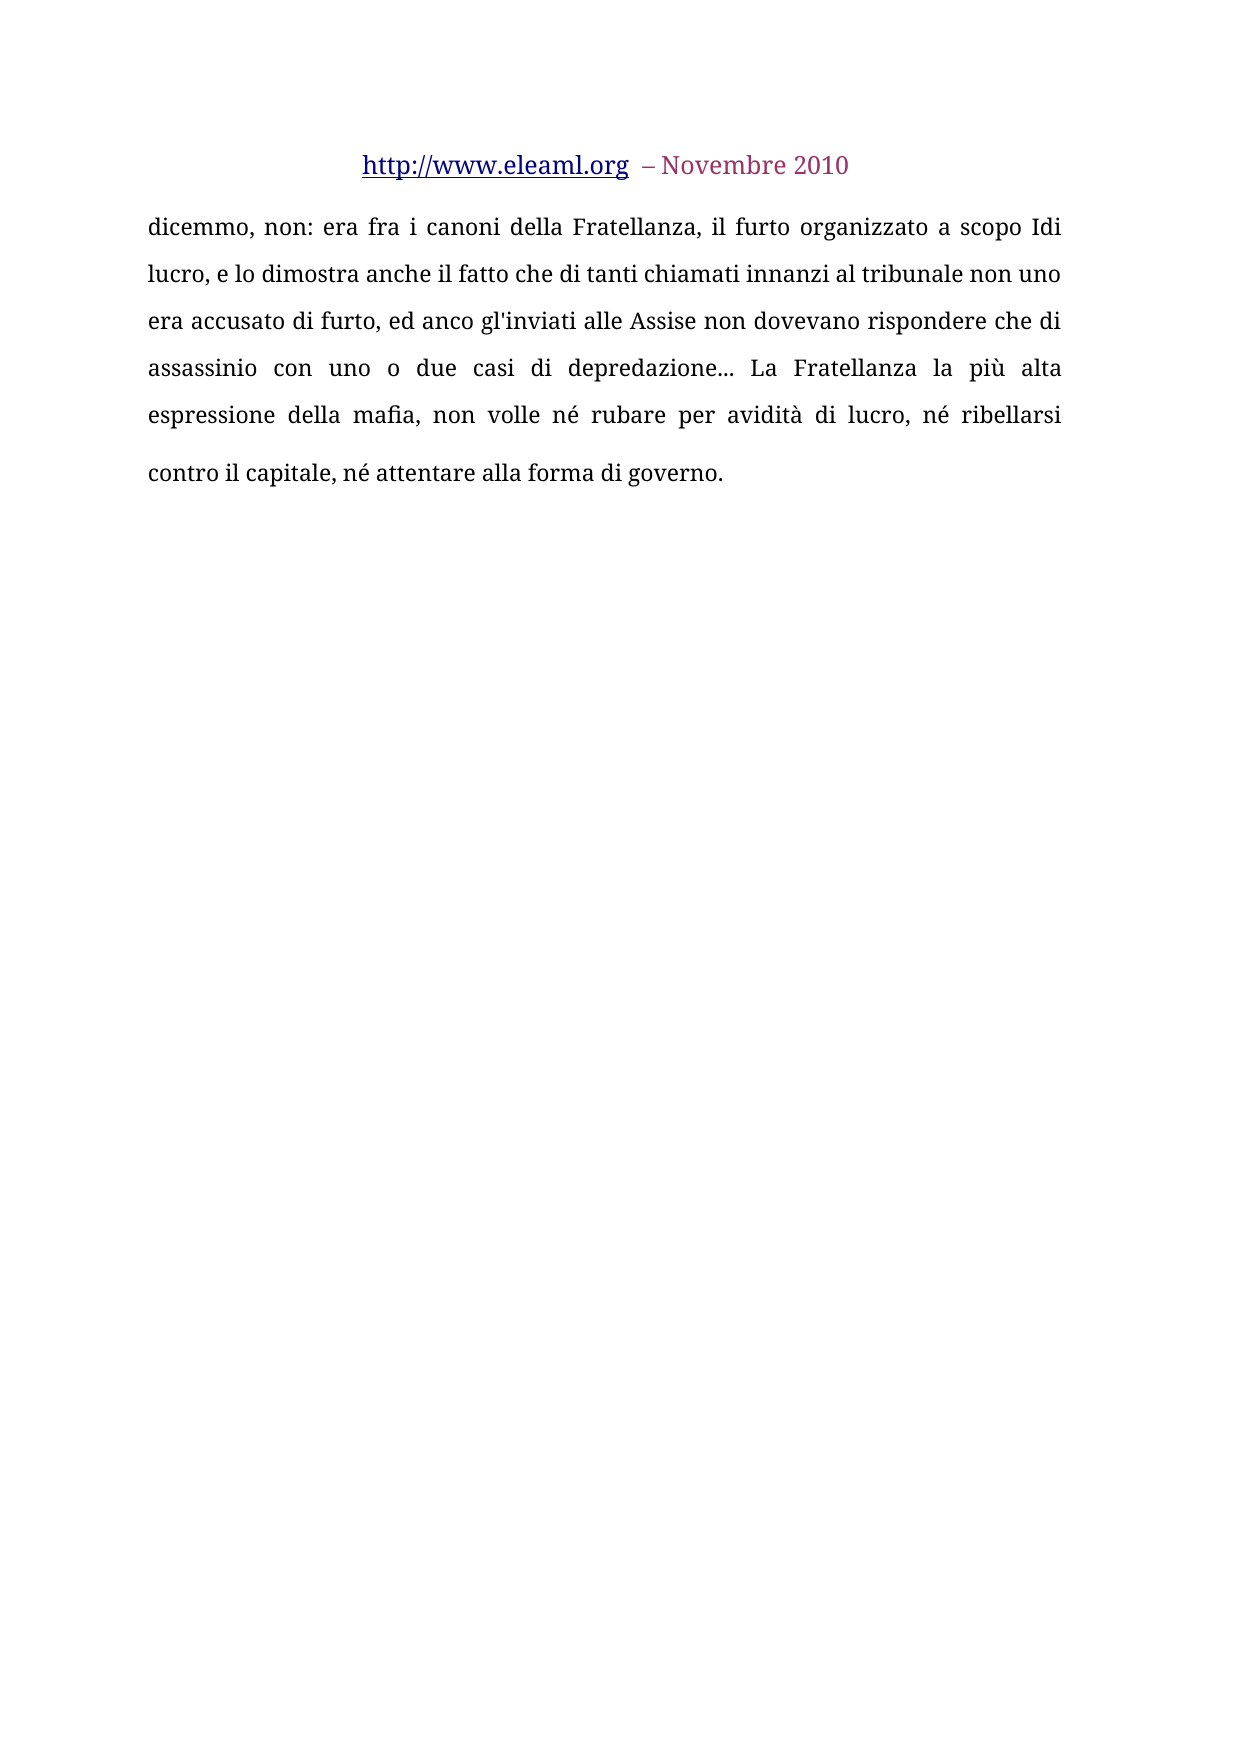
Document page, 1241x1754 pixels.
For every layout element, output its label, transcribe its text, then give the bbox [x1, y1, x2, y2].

text dicemmo, non: era fra i canoni della Fratellanza, il furto organizzato a scopo Idi lucro, e lo dimostra anche il fatto che di tanti chiamati innanzi al tribunale non uno era accusato di furto, ed anco gl'inviati alle Assise non dovevano rispondere che di assassinio con uno o due casi di depredazione... La Fratellanza la più alta espressione della mafia, non volle né rubare per avidità di lucro, né ribellarsi contro il capitale, né attentare alla forma di governo. [148, 211, 1063, 489]
